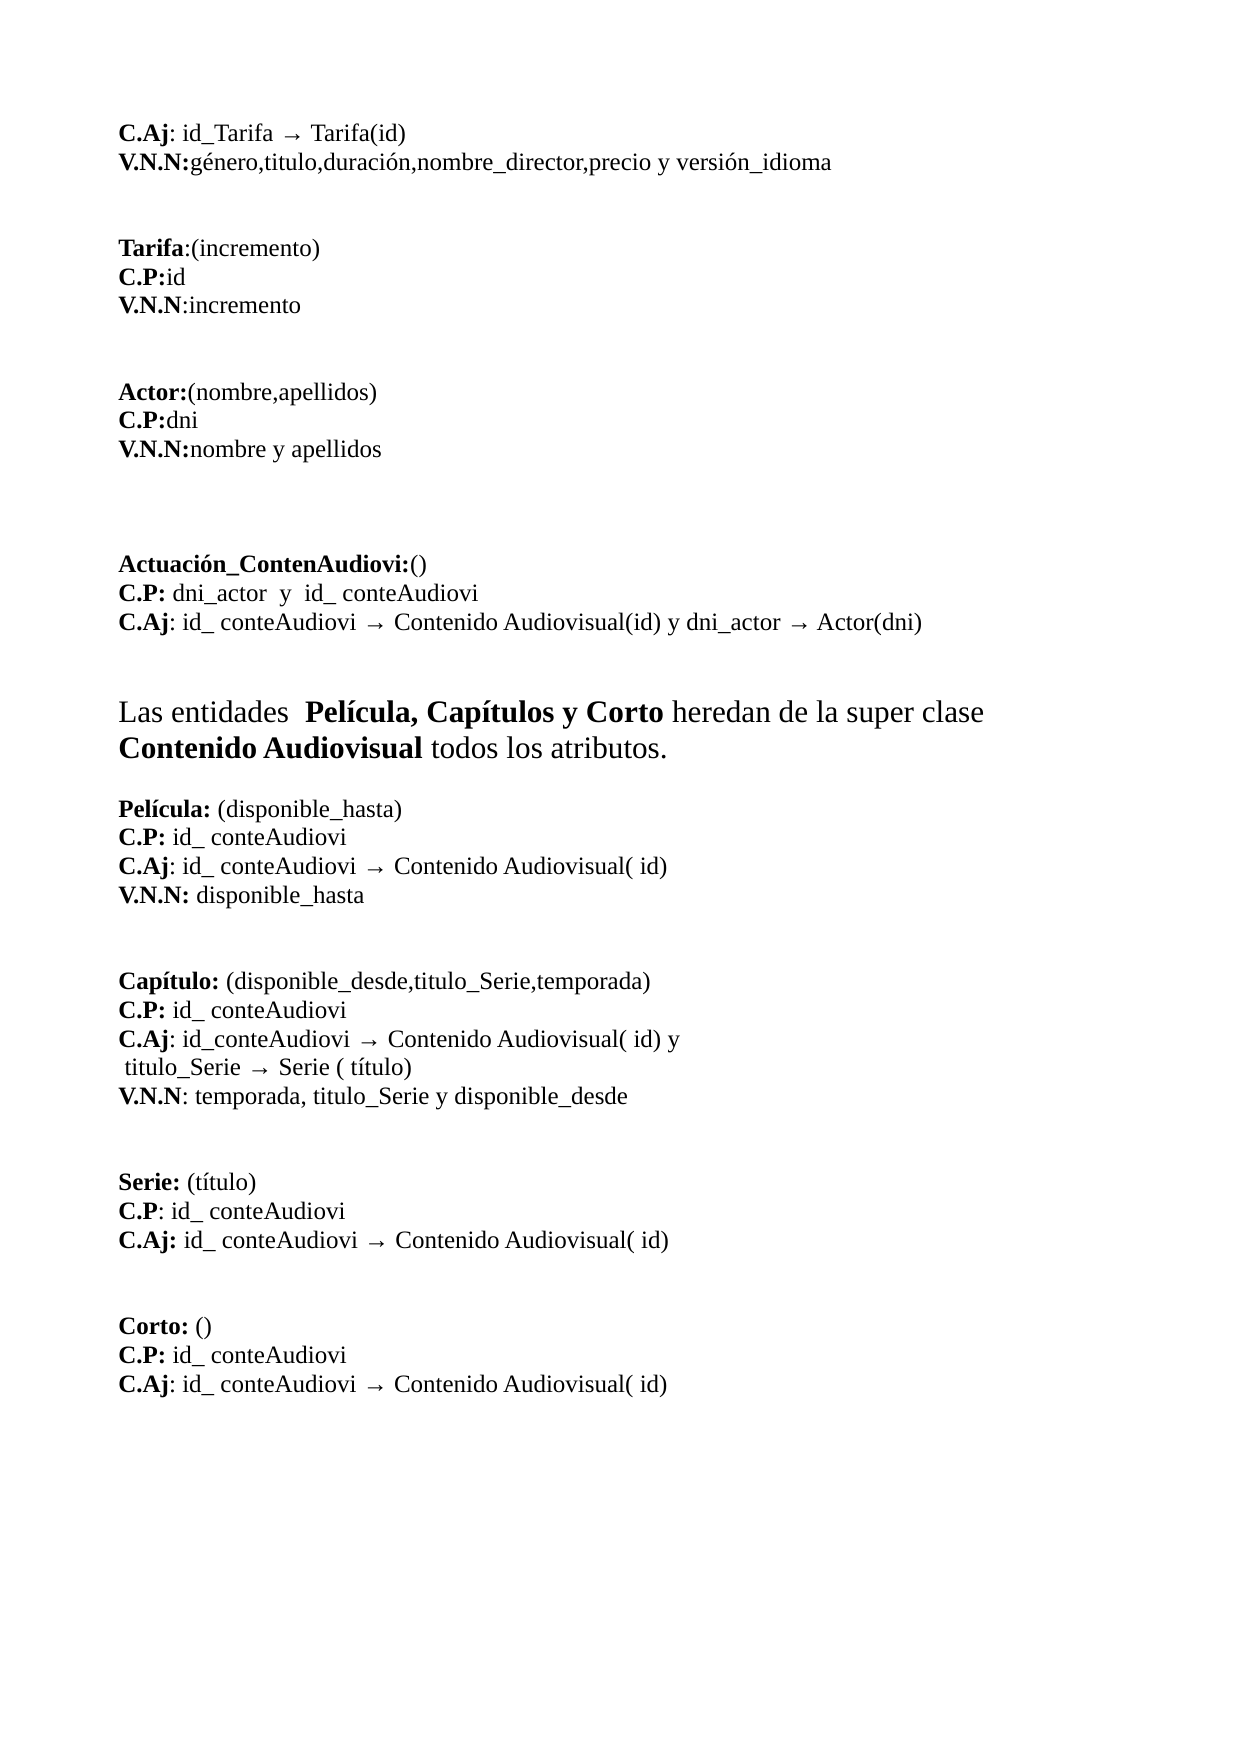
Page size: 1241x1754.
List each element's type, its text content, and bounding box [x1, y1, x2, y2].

text Tarifa:(incremento) [118, 233, 1122, 262]
text V.N.N: disponible_hasta [118, 880, 1122, 909]
text C.P: id_ conteAudiovi [118, 1340, 1122, 1369]
text V.N.N:incremento [118, 291, 1122, 319]
text C.P:id [118, 262, 1122, 291]
text C.Aj: id_ conteAudiovi → Contenido Audiovisual( id) [118, 1225, 1122, 1254]
text Película: (disponible_hasta) [118, 794, 1122, 822]
text C.Aj: id_Tarifa → Tarifa(id) [118, 118, 1122, 147]
text C.P: id_ conteAudiovi [118, 995, 1122, 1024]
text V.N.N:nombre y apellidos [118, 434, 1122, 463]
text C.P: id_ conteAudiovi [118, 822, 1122, 851]
text Actuación_ContenAudiovi:() [118, 549, 1122, 578]
text Contenido Audiovisual todos los atributos. [118, 729, 1122, 765]
text C.P: dni_actor y id_ conteAudiovi [118, 578, 1122, 607]
text Capítulo: (disponible_desde,titulo_Serie,temporada) [118, 966, 1122, 995]
text C.Aj: id_ conteAudiovi → Contenido Audiovisual(id) y dni_actor → Actor(dni) [118, 607, 1122, 636]
text C.Aj: id_conteAudiovi → Contenido Audiovisual( id) y [118, 1024, 1122, 1052]
text V.N.N: temporada, titulo_Serie y disponible_desde [118, 1081, 1122, 1110]
text Serie: (título) [118, 1167, 1122, 1196]
text Corto: () [118, 1311, 1122, 1340]
text titulo_Serie → Serie ( título) [118, 1052, 1122, 1081]
text C.Aj: id_ conteAudiovi → Contenido Audiovisual( id) [118, 1369, 1122, 1397]
text Actor:(nombre,apellidos) [118, 377, 1122, 406]
text V.N.N:género,titulo,duración,nombre_director,precio y versión_idioma [118, 147, 1122, 176]
text C.P: id_ conteAudiovi [118, 1196, 1122, 1225]
text C.Aj: id_ conteAudiovi → Contenido Audiovisual( id) [118, 851, 1122, 880]
text C.P:dni [118, 406, 1122, 434]
text Las entidades Película, Capítulos y Corto heredan de la super clase [118, 693, 1122, 729]
